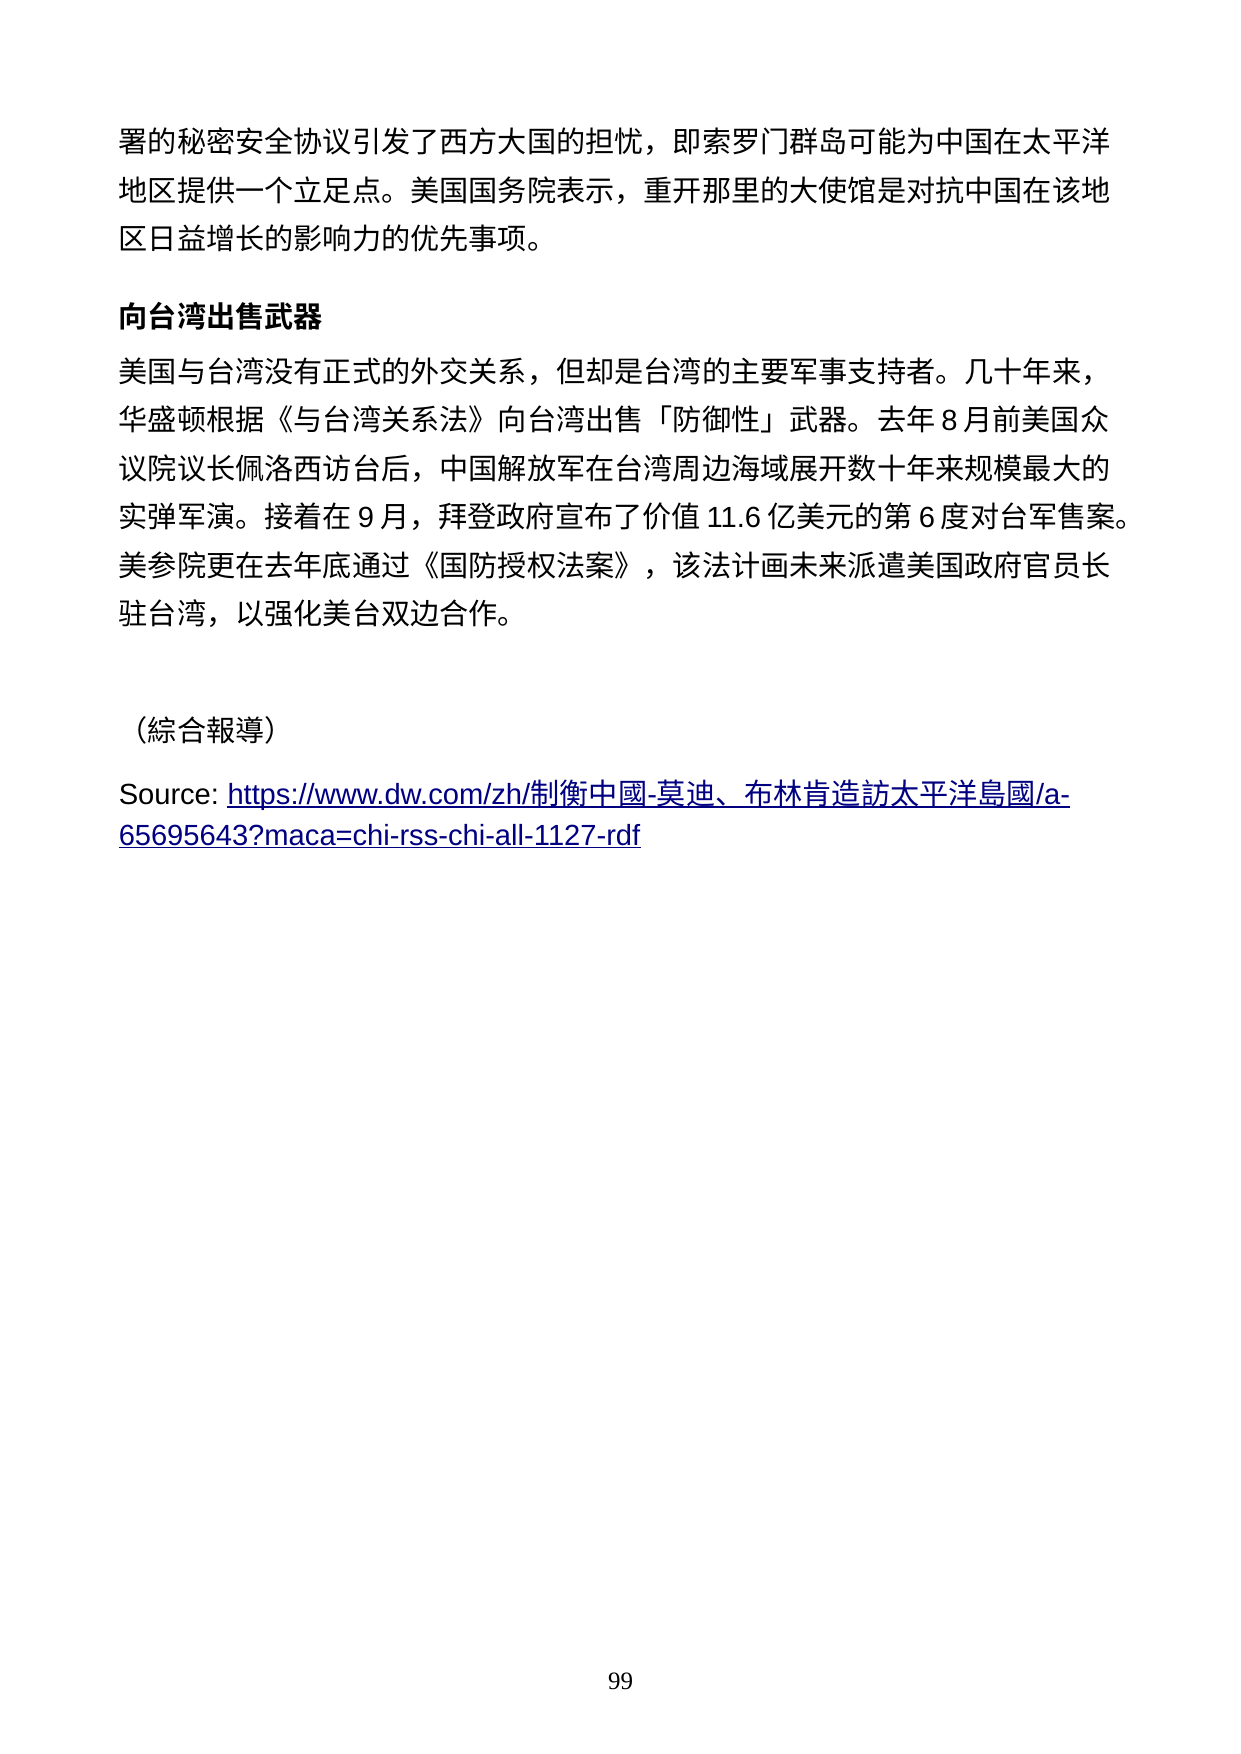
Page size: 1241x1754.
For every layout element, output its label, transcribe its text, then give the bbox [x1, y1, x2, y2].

text （綜合報導） [118, 707, 1122, 749]
text 署的秘密安全协议引发了西方大国的担忧，即索罗门群岛可能为中国在太平洋地区提供一个立足点。美国国务院表示，重开那里的大使馆是对抗中国在该地区日益增长的影响力的优先事项。 [118, 118, 1122, 258]
text Source: https://www.dw.com/zh/制衡中國-莫迪、布林肯造訪太平洋島國/a-65695643?maca=chi-rss-chi-all-1127-rdf [118, 770, 1122, 851]
subtitle 向台湾出售武器 [118, 293, 1122, 336]
text 美国与台湾没有正式的外交关系，但却是台湾的主要军事支持者。几十年来，华盛顿根据《与台湾关系法》向台湾出售「防御性」武器。去年8月前美国众议院议长佩洛西访台后，中国解放军在台湾周边海域展开数十年来规模最大的实弹军演。接着在9月，拜登政府宣布了价值11.6亿美元的第6度对台军售案。美参院更在去年底通过《国防授权法案》，该法计画未来派遣美国政府官员长驻台湾，以强化美台双边合作。 [118, 348, 1122, 633]
